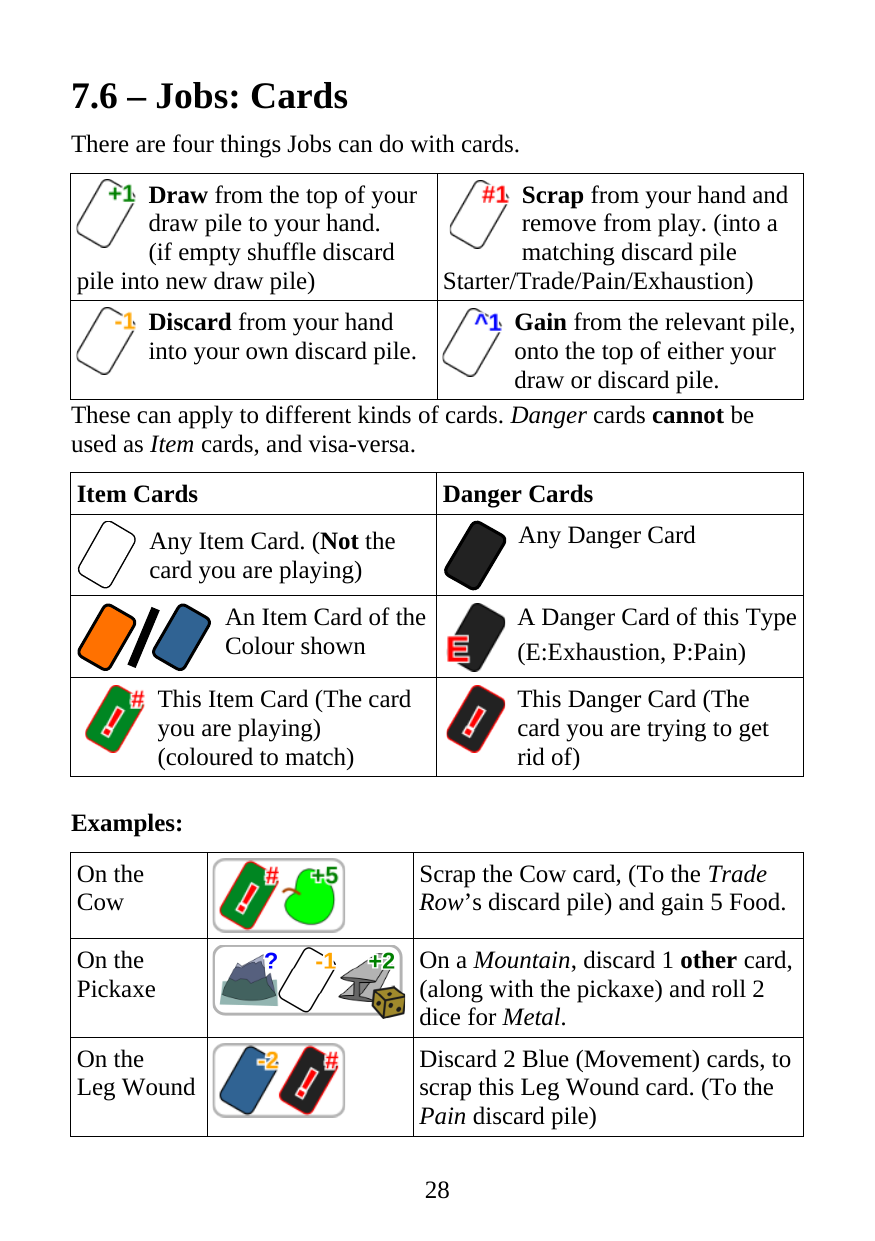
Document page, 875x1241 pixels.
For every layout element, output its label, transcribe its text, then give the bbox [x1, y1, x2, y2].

picture [212, 1043, 346, 1118]
picture [212, 945, 406, 1019]
picture [85, 685, 146, 753]
table_cell [208, 939, 413, 1037]
table_cell On the Pickaxe [71, 939, 207, 1037]
text There are four things Jobs can do with cards. [71, 129, 803, 158]
table_cell An Item Card of the Colour shown [71, 596, 436, 677]
table_header Scrap the Cow card, (To the Trade Row’s discard pile) and gain 5 Food. [414, 853, 803, 938]
picture [76, 307, 137, 375]
table_cell Any Danger Card [437, 515, 803, 595]
picture [446, 685, 506, 753]
table_cell On the Leg Wound [71, 1038, 207, 1136]
table_header Danger Cards [437, 473, 803, 513]
table_header Item Cards [71, 473, 436, 513]
table_cell Gain from the relevant pile, onto the top of either your draw or discard pile. [438, 301, 803, 399]
picture [212, 858, 346, 933]
picture [76, 179, 137, 248]
subtitle 7.6 – Jobs: Cards [71, 74, 803, 117]
table_cell This Danger Card (The card you are trying to get rid of) [437, 678, 803, 776]
table_header Draw from the top of your draw pile to your hand. (if empty shuffle discard pile into new draw pile) [71, 174, 437, 300]
table_header [208, 853, 413, 938]
picture [442, 308, 503, 377]
table_cell A Danger Card of this Type (E:Exhaustion, P:Pain) [437, 596, 803, 677]
table_cell Any Item Card. (Not the card you are playing) [71, 515, 436, 595]
table_header Scrap from your hand and remove from play. (into a matching discard pile Starter/Trade/Pain/Exhaustion) [438, 174, 803, 300]
table_cell Discard 2 Blue (Movement) cards, to scrap this Leg Wound card. (To the Pain discard pile) [414, 1038, 803, 1136]
table_cell On a Mountain, discard 1 other card, (along with the pickaxe) and roll 2 dice for Metal. [414, 939, 803, 1037]
text Examples: [71, 808, 803, 837]
picture [449, 180, 510, 249]
picture [446, 603, 506, 672]
table_cell [208, 1038, 413, 1136]
table_cell Discard from your hand into your own discard pile. [71, 301, 437, 399]
table_cell This Item Card (The card you are playing) (coloured to match) [71, 678, 436, 776]
table_header On the Cow [71, 853, 207, 938]
text These can apply to different kinds of cards. Danger cards cannot be used as Item cards, and visa-versa. [71, 400, 803, 458]
